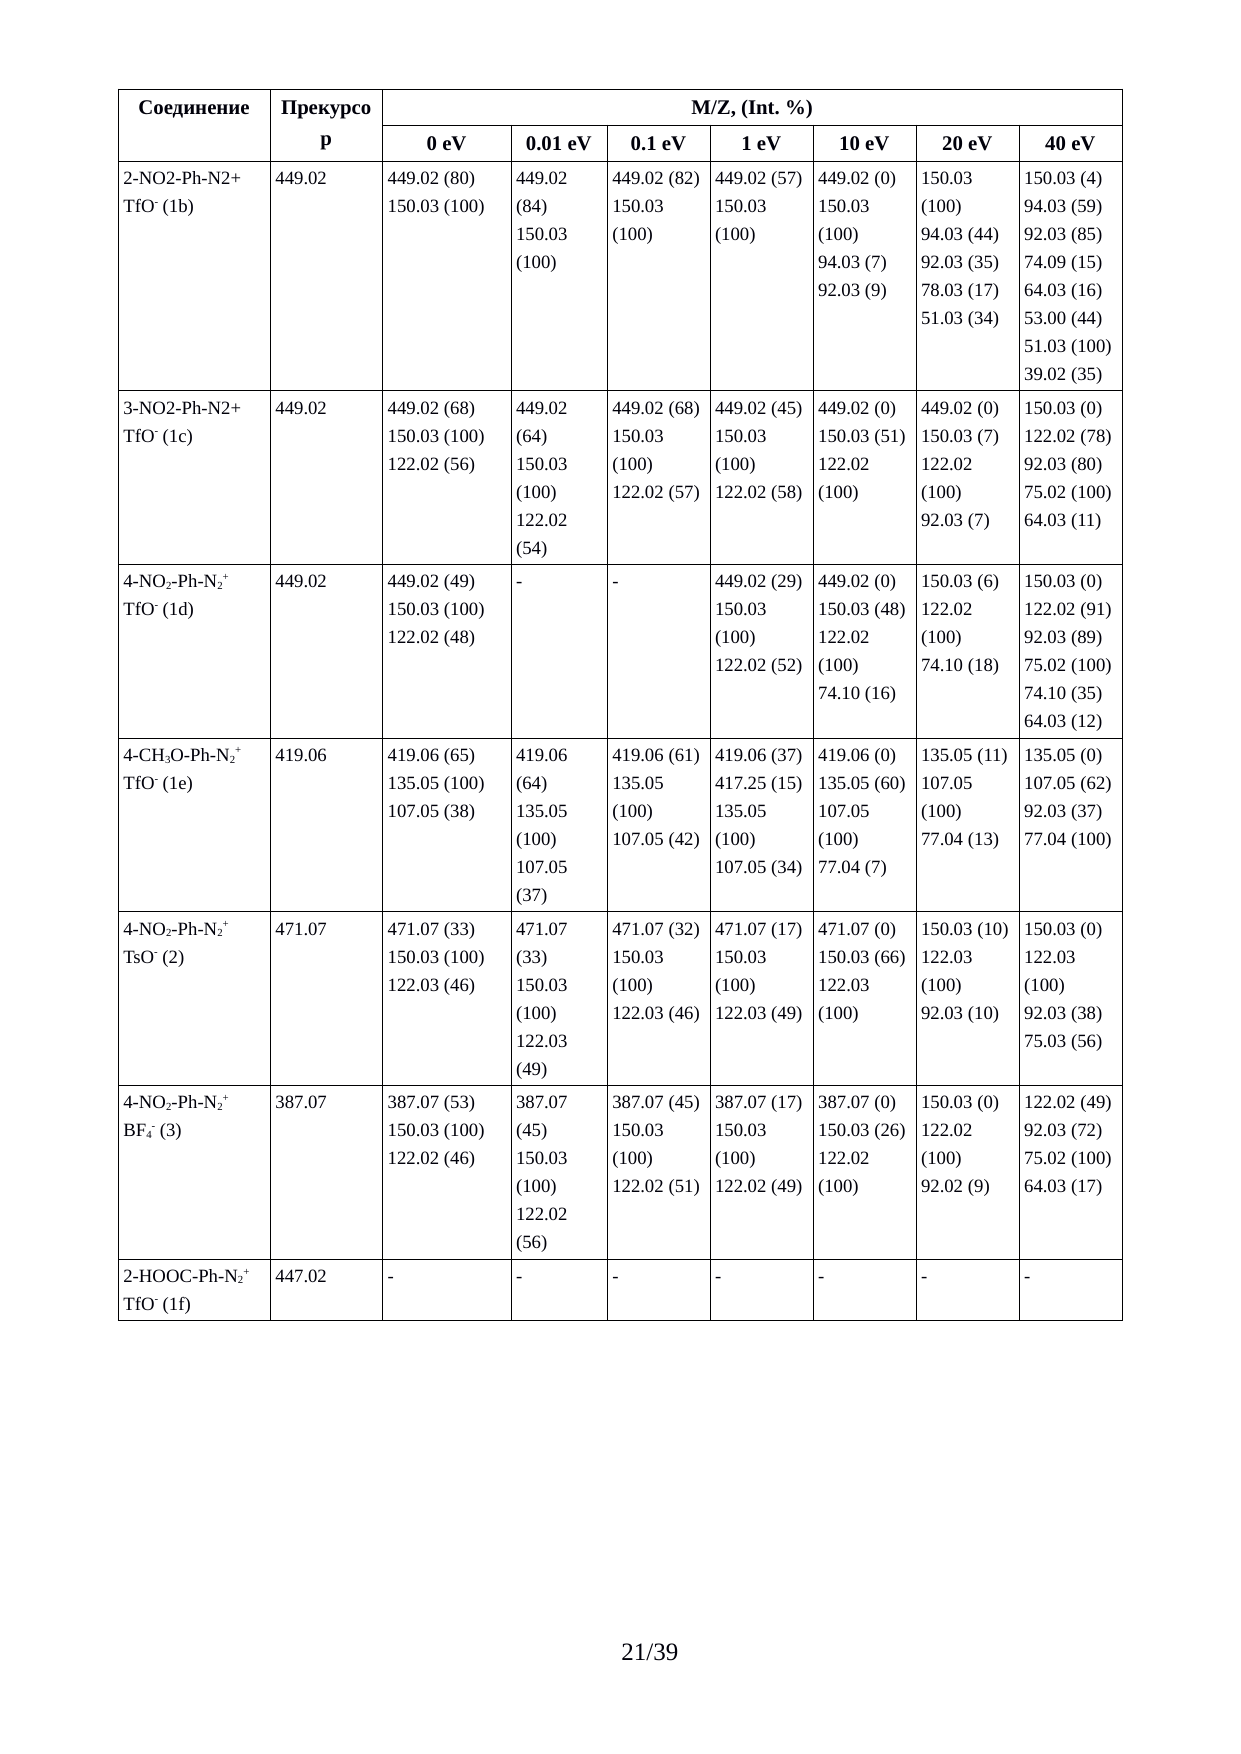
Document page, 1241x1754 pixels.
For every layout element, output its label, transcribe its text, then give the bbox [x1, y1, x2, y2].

table_cell 2-NO2-Ph-N2+ TfO- (1b) [119, 162, 270, 390]
table_cell 10 eV [814, 126, 916, 161]
table_cell 449.02 (68) 150.03 (100) 122.02 (57) [608, 391, 710, 564]
table_cell 449.02 (0) 150.03 (100) 94.03 (7) 92.03 (9) [814, 162, 916, 390]
table_cell 471.07 (33) 150.03 (100) 122.03 (49) [512, 912, 607, 1085]
table_cell 20 eV [917, 126, 1019, 161]
table_cell - [917, 1260, 1019, 1320]
table_cell 387.07 (53) 150.03 (100) 122.02 (46) [383, 1086, 511, 1258]
table_cell 449.02 (0) 150.03 (51) 122.02 (100) [814, 391, 916, 564]
table_cell 419.06 (65) 135.05 (100) 107.05 (38) [383, 739, 511, 911]
table_cell - [1020, 1260, 1122, 1320]
table_header M/Z, (Int. %) [383, 90, 1122, 124]
table_cell 387.07 (17) 150.03 (100) 122.02 (49) [711, 1086, 813, 1258]
table_header Соединение [119, 90, 270, 161]
table_cell 0.1 eV [608, 126, 710, 161]
table_cell 449.02 (84) 150.03 (100) [512, 162, 607, 390]
table_cell 150.03 (0) 122.02 (100) 92.02 (9) [917, 1086, 1019, 1258]
table_cell 387.07 (0) 150.03 (26) 122.02 (100) [814, 1086, 916, 1258]
table_cell 449.02 (57) 150.03 (100) [711, 162, 813, 390]
table_cell - [814, 1260, 916, 1320]
table_cell 150.03 (4) 94.03 (59) 92.03 (85) 74.09 (15) 64.03 (16) 53.00 (44) 51.03 (100) 39.02 (35) [1020, 162, 1122, 390]
table_cell 419.06 (61) 135.05 (100) 107.05 (42) [608, 739, 710, 911]
table_cell - [608, 1260, 710, 1320]
table_cell 419.06 [271, 739, 382, 911]
table_cell 2-HOOC-Ph-N2+ TfO- (1f) [119, 1260, 270, 1320]
table_cell 449.02 (0) 150.03 (7) 122.02 (100) 92.03 (7) [917, 391, 1019, 564]
table_cell 471.07 (32) 150.03 (100) 122.03 (46) [608, 912, 710, 1085]
table_cell 150.03 (0) 122.02 (91) 92.03 (89) 75.02 (100) 74.10 (35) 64.03 (12) [1020, 565, 1122, 738]
table_cell 419.06 (37) 417.25 (15) 135.05 (100) 107.05 (34) [711, 739, 813, 911]
table_cell 0.01 eV [512, 126, 607, 161]
table_cell 449.02 (29) 150.03 (100) 122.02 (52) [711, 565, 813, 738]
table_cell 150.03 (0) 122.02 (78) 92.03 (80) 75.02 (100) 64.03 (11) [1020, 391, 1122, 564]
table_cell - [711, 1260, 813, 1320]
table_cell 449.02 (49) 150.03 (100) 122.02 (48) [383, 565, 511, 738]
table_cell 387.07 [271, 1086, 382, 1258]
table_cell - [608, 565, 710, 738]
table_cell 449.02 (0) 150.03 (48) 122.02 (100) 74.10 (16) [814, 565, 916, 738]
table_cell 419.06 (64) 135.05 (100) 107.05 (37) [512, 739, 607, 911]
table_cell 471.07 (33) 150.03 (100) 122.03 (46) [383, 912, 511, 1085]
table_cell 4-CH3O-Ph-N2+ TfO- (1e) [119, 739, 270, 911]
table_cell 4-NO2-Ph-N2+ TfO- (1d) [119, 565, 270, 738]
table_cell - [383, 1260, 511, 1320]
table_cell 122.02 (49) 92.03 (72) 75.02 (100) 64.03 (17) [1020, 1086, 1122, 1258]
table_cell 471.07 [271, 912, 382, 1085]
table_cell 471.07 (0) 150.03 (66) 122.03 (100) [814, 912, 916, 1085]
table_cell 135.05 (11) 107.05 (100) 77.04 (13) [917, 739, 1019, 911]
table_cell - [512, 1260, 607, 1320]
table_cell 419.06 (0) 135.05 (60) 107.05 (100) 77.04 (7) [814, 739, 916, 911]
table_cell 449.02 [271, 162, 382, 390]
table_cell 40 eV [1020, 126, 1122, 161]
table_cell 135.05 (0) 107.05 (62) 92.03 (37) 77.04 (100) [1020, 739, 1122, 911]
table_cell 449.02 (80) 150.03 (100) [383, 162, 511, 390]
table_cell 0 eV [383, 126, 511, 161]
table_cell 387.07 (45) 150.03 (100) 122.02 (56) [512, 1086, 607, 1258]
table_cell 4-NO2-Ph-N2+ BF4- (3) [119, 1086, 270, 1258]
table_cell 449.02 (68) 150.03 (100) 122.02 (56) [383, 391, 511, 564]
table_cell 449.02 (45) 150.03 (100) 122.02 (58) [711, 391, 813, 564]
table_cell 150.03 (6) 122.02 (100) 74.10 (18) [917, 565, 1019, 738]
table_cell 4-NO2-Ph-N2+ TsO- (2) [119, 912, 270, 1085]
table_cell 449.02 (82) 150.03 (100) [608, 162, 710, 390]
table_header Прекурсор [271, 90, 382, 161]
table_cell 150.03 (10) 122.03 (100) 92.03 (10) [917, 912, 1019, 1085]
table_cell 449.02 [271, 565, 382, 738]
table_cell 1 eV [711, 126, 813, 161]
table_cell 3-NO2-Ph-N2+ TfO- (1c) [119, 391, 270, 564]
table_cell 471.07 (17) 150.03 (100) 122.03 (49) [711, 912, 813, 1085]
table_cell - [512, 565, 607, 738]
table_cell 150.03 (0) 122.03 (100) 92.03 (38) 75.03 (56) [1020, 912, 1122, 1085]
table_cell 447.02 [271, 1260, 382, 1320]
table_cell 387.07 (45) 150.03 (100) 122.02 (51) [608, 1086, 710, 1258]
table_cell 449.02 (64) 150.03 (100) 122.02 (54) [512, 391, 607, 564]
table_cell 150.03 (100) 94.03 (44) 92.03 (35) 78.03 (17) 51.03 (34) [917, 162, 1019, 390]
table_cell 449.02 [271, 391, 382, 564]
